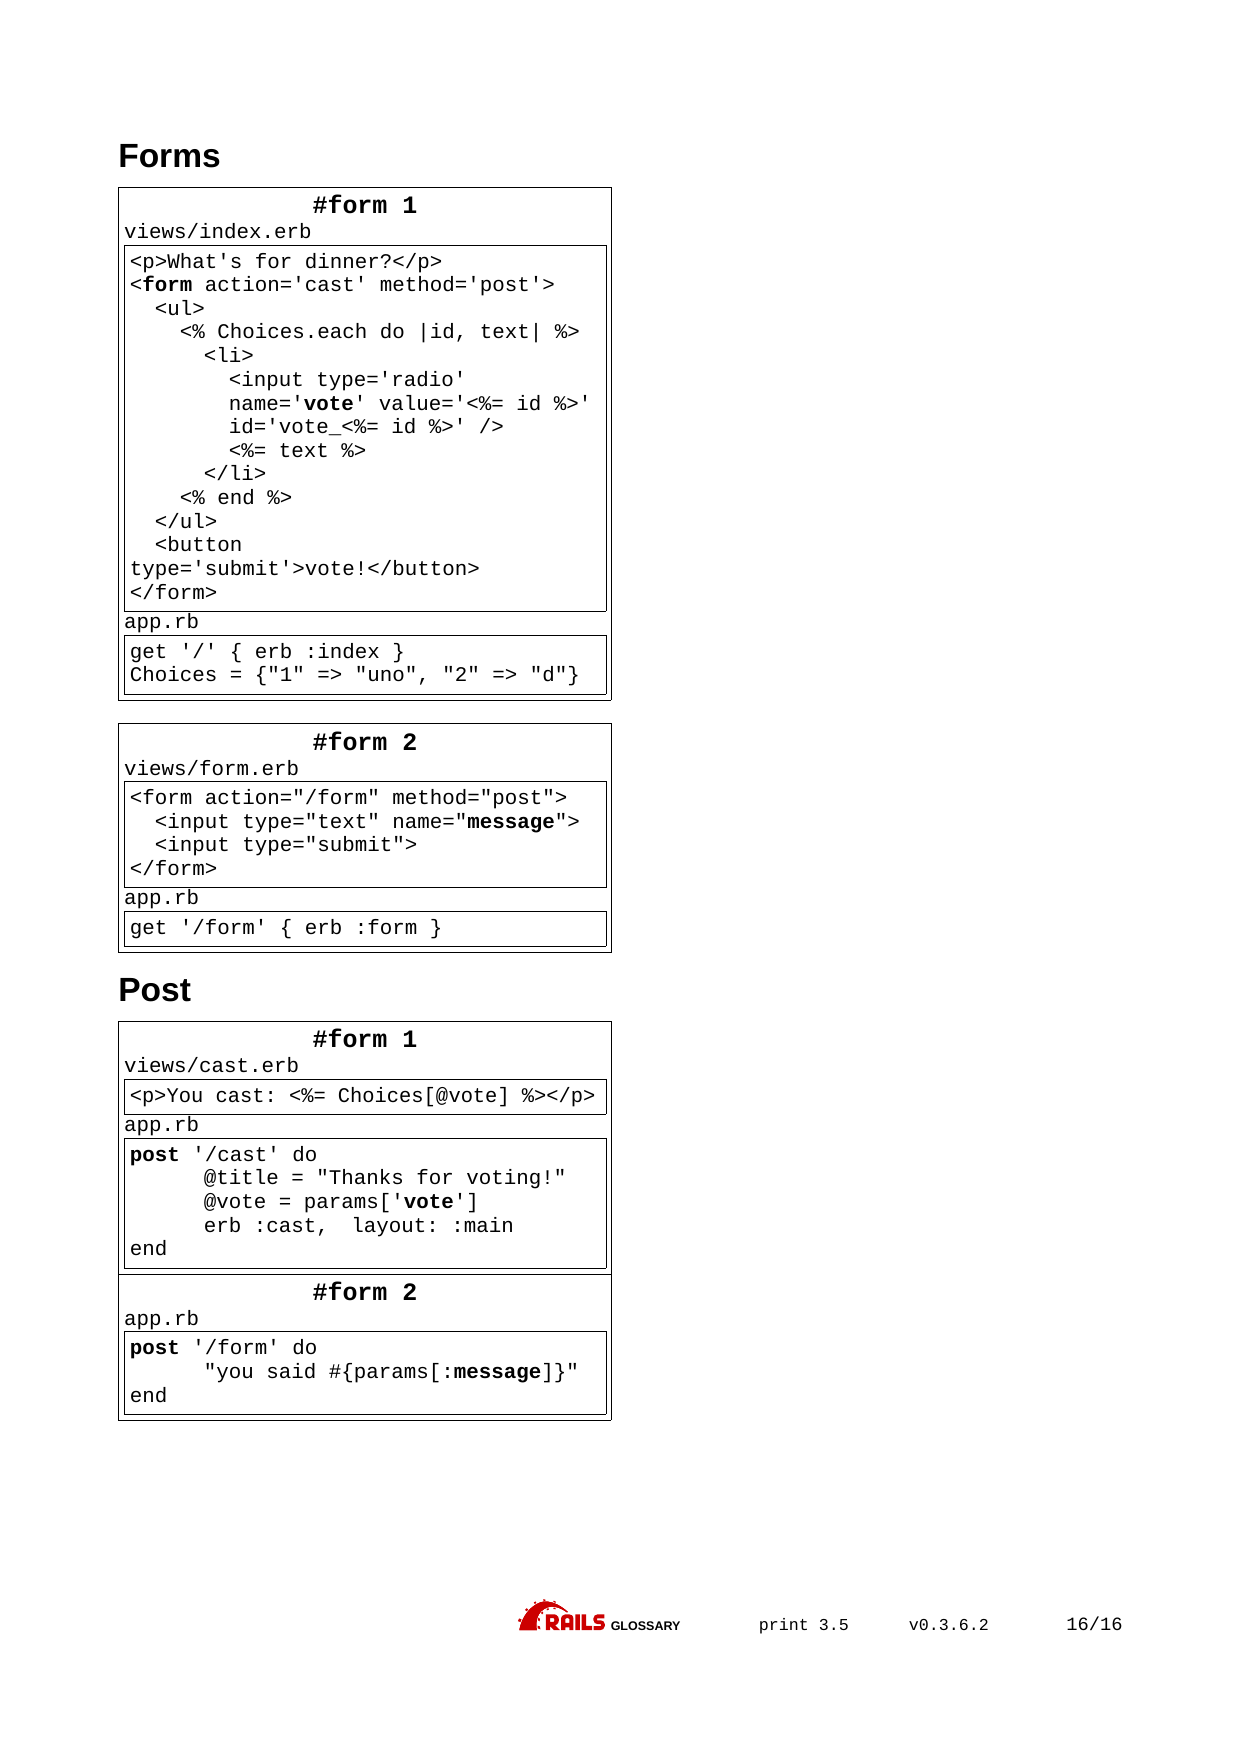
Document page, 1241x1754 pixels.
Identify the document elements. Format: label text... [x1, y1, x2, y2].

table_header #form 1 views/cast.erb app.rb [119, 1022, 611, 1274]
table_header post '/form' do "you said #{params[:message]}" end [125, 1332, 606, 1414]
table_header #form 1 views/index.erb app.rb [119, 188, 611, 699]
table_header get '/form' { erb :form } [125, 912, 606, 946]
table_header post '/cast' do @title = "Thanks for voting!" @vote = params['vote'] erb :cast, layout: :main end [125, 1139, 606, 1268]
table_header get '/' { erb :index } Choices = {"1" => "uno", "2" => "d"} [125, 636, 606, 694]
table_header <form action="/form" method="post"> <input type="text" name="message"> <input type="submit"> </form> [125, 782, 606, 887]
table_header <p>What's for dinner?</p> <form action='cast' method='post'> <ul> <% Choices.each do |id, text| %> <li> <input type='radio' name='vote' value='<%= id %>' id='vote_<%= id %>' /> <%= text %> </li> <% end %> </ul> <button type='submit'>vote!</button> </form> [125, 246, 606, 611]
table_header #form 2 views/form.erb app.rb [119, 724, 611, 952]
table_header <p>You cast: <%= Choices[@vote] %></p> [125, 1080, 606, 1114]
table_cell #form 2 app.rb [119, 1275, 611, 1420]
subtitle Post [118, 970, 611, 1009]
subtitle Forms [118, 136, 611, 174]
